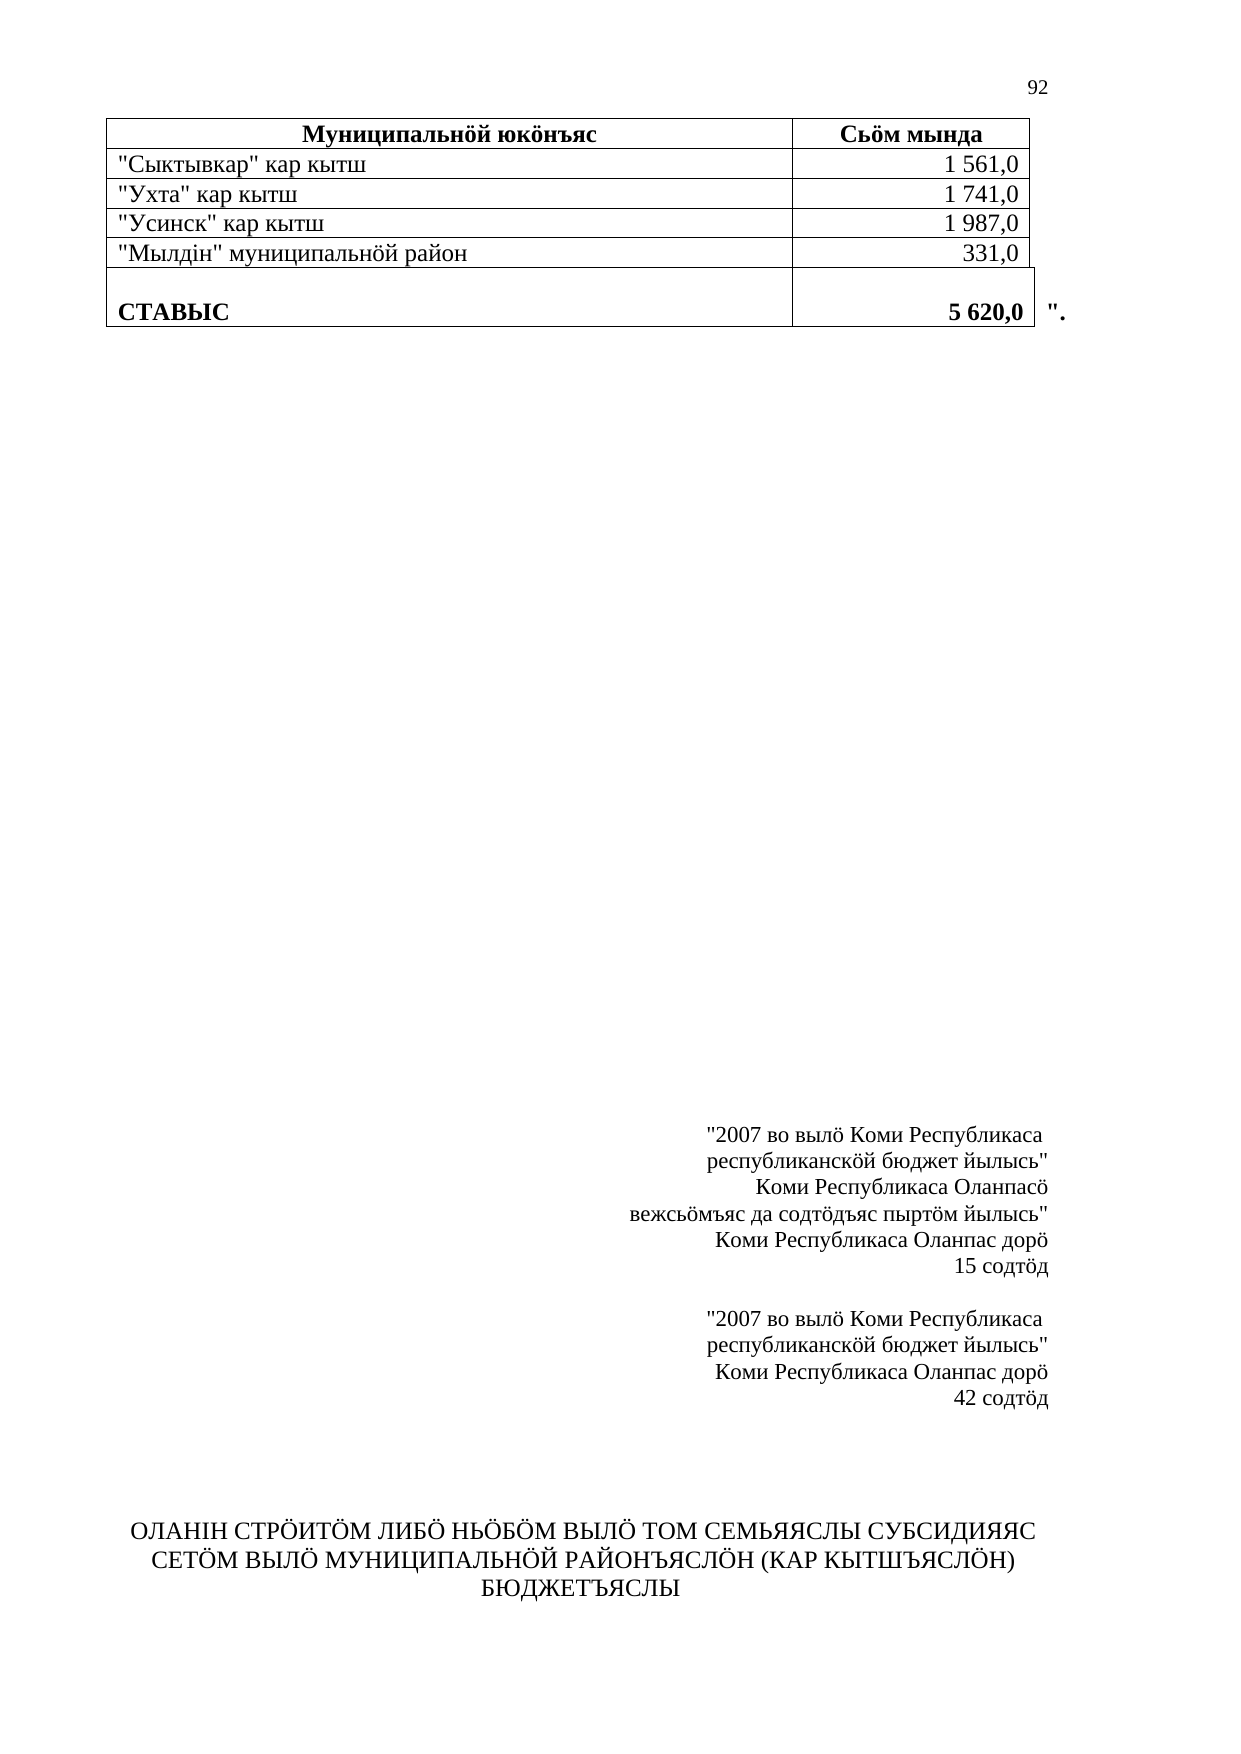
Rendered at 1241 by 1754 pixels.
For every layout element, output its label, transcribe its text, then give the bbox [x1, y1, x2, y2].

table_cell "Мылдін" муниципальнöй район [107, 238, 792, 267]
text республиканскöй бюджет йылысь" [118, 1147, 1048, 1173]
table_cell [1030, 178, 1094, 207]
table_cell "Ухта" кар кытш [107, 179, 792, 207]
table_header [1030, 118, 1094, 148]
table_cell 1 741,0 [793, 179, 1029, 207]
text вежсьöмъяс да содтöдъяс пыртöм йылысь" [118, 1200, 1048, 1226]
table_cell 5 620,0 [793, 268, 1034, 326]
text 42 содтöд [118, 1384, 1048, 1411]
text 15 содтöд [118, 1252, 1048, 1279]
text республиканскöй бюджет йылысь" [118, 1332, 1048, 1358]
table_header Сьöм мында [793, 119, 1029, 148]
text Коми Республикаса Оланпас дорö [118, 1226, 1048, 1252]
text Коми Республикаса Оланпасö [118, 1173, 1048, 1200]
text "2007 во вылö Коми Республикаса [118, 1305, 1048, 1332]
text "2007 во вылö Коми Республикаса [118, 1121, 1048, 1147]
table_cell 1 987,0 [793, 209, 1029, 237]
text ОЛАНIН СТРÖИТÖМ ЛИБÖ НЬÖБÖМ ВЫЛÖ ТОМ СЕМЬЯЯСЛЫ СУБСИДИЯЯС СЕТÖМ ВЫЛÖ МУНИЦИПАЛЬНÖЙ РАЙОНЪЯСЛÖН (КАР КЫТШЪЯСЛÖН) БЮДЖЕТЪЯСЛЫ [118, 1516, 1048, 1602]
table_cell 331,0 [793, 238, 1029, 267]
table_cell [1030, 208, 1094, 237]
table_cell СТАВЫС [107, 268, 792, 326]
table_cell ". [1035, 267, 1094, 326]
text Коми Республикаса Оланпас дорö [118, 1358, 1048, 1384]
table_cell [1030, 148, 1094, 178]
table_cell [1030, 237, 1094, 267]
table_cell 1 561,0 [793, 149, 1029, 178]
table_cell "Усинск" кар кытш [107, 209, 792, 237]
table_header Муниципальнöй юкöнъяс [107, 119, 792, 148]
table_cell "Сыктывкар" кар кытш [107, 149, 792, 178]
